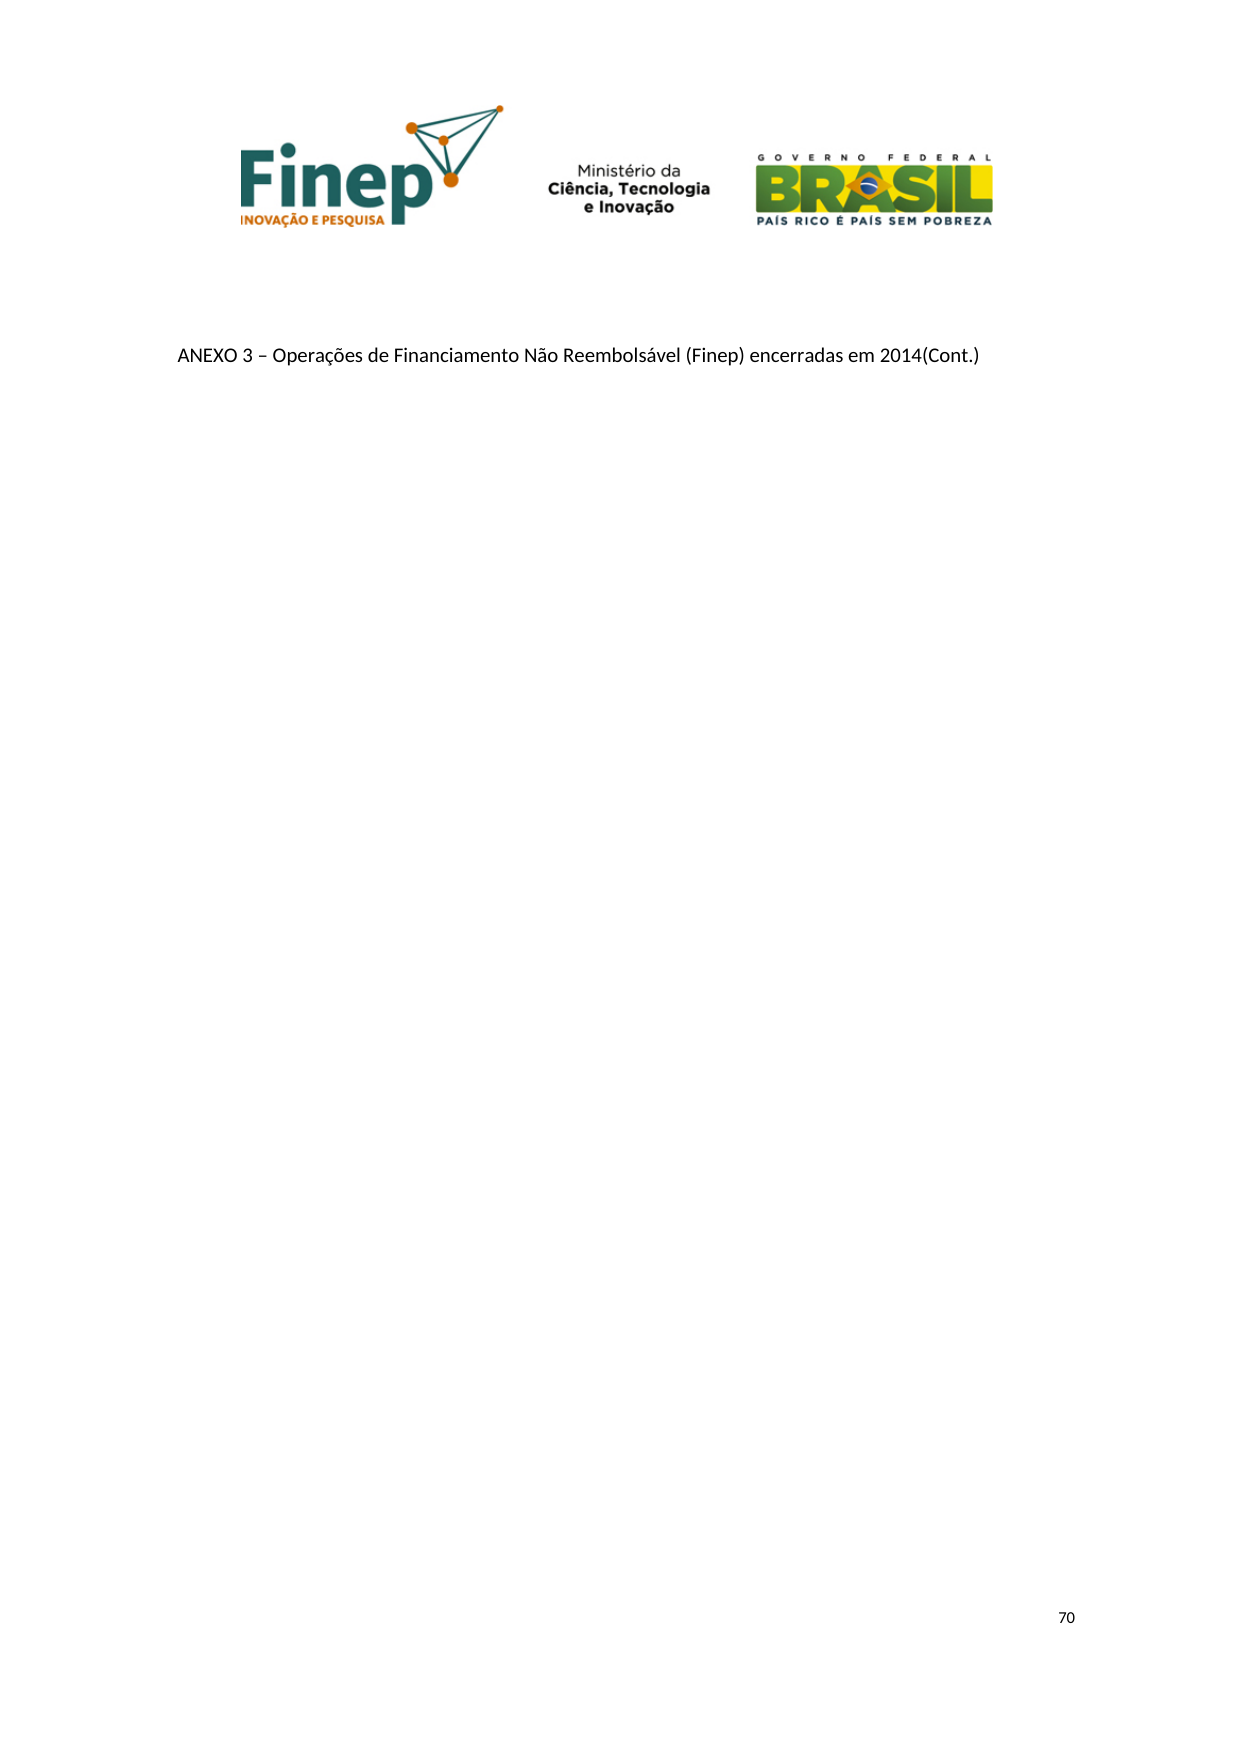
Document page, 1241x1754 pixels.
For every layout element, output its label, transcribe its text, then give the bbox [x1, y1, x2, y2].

text ANEXO 3 – Operações de Financiamento Não Reembolsável (Finep) encerradas em 2014(Cont.) [177, 342, 1075, 368]
